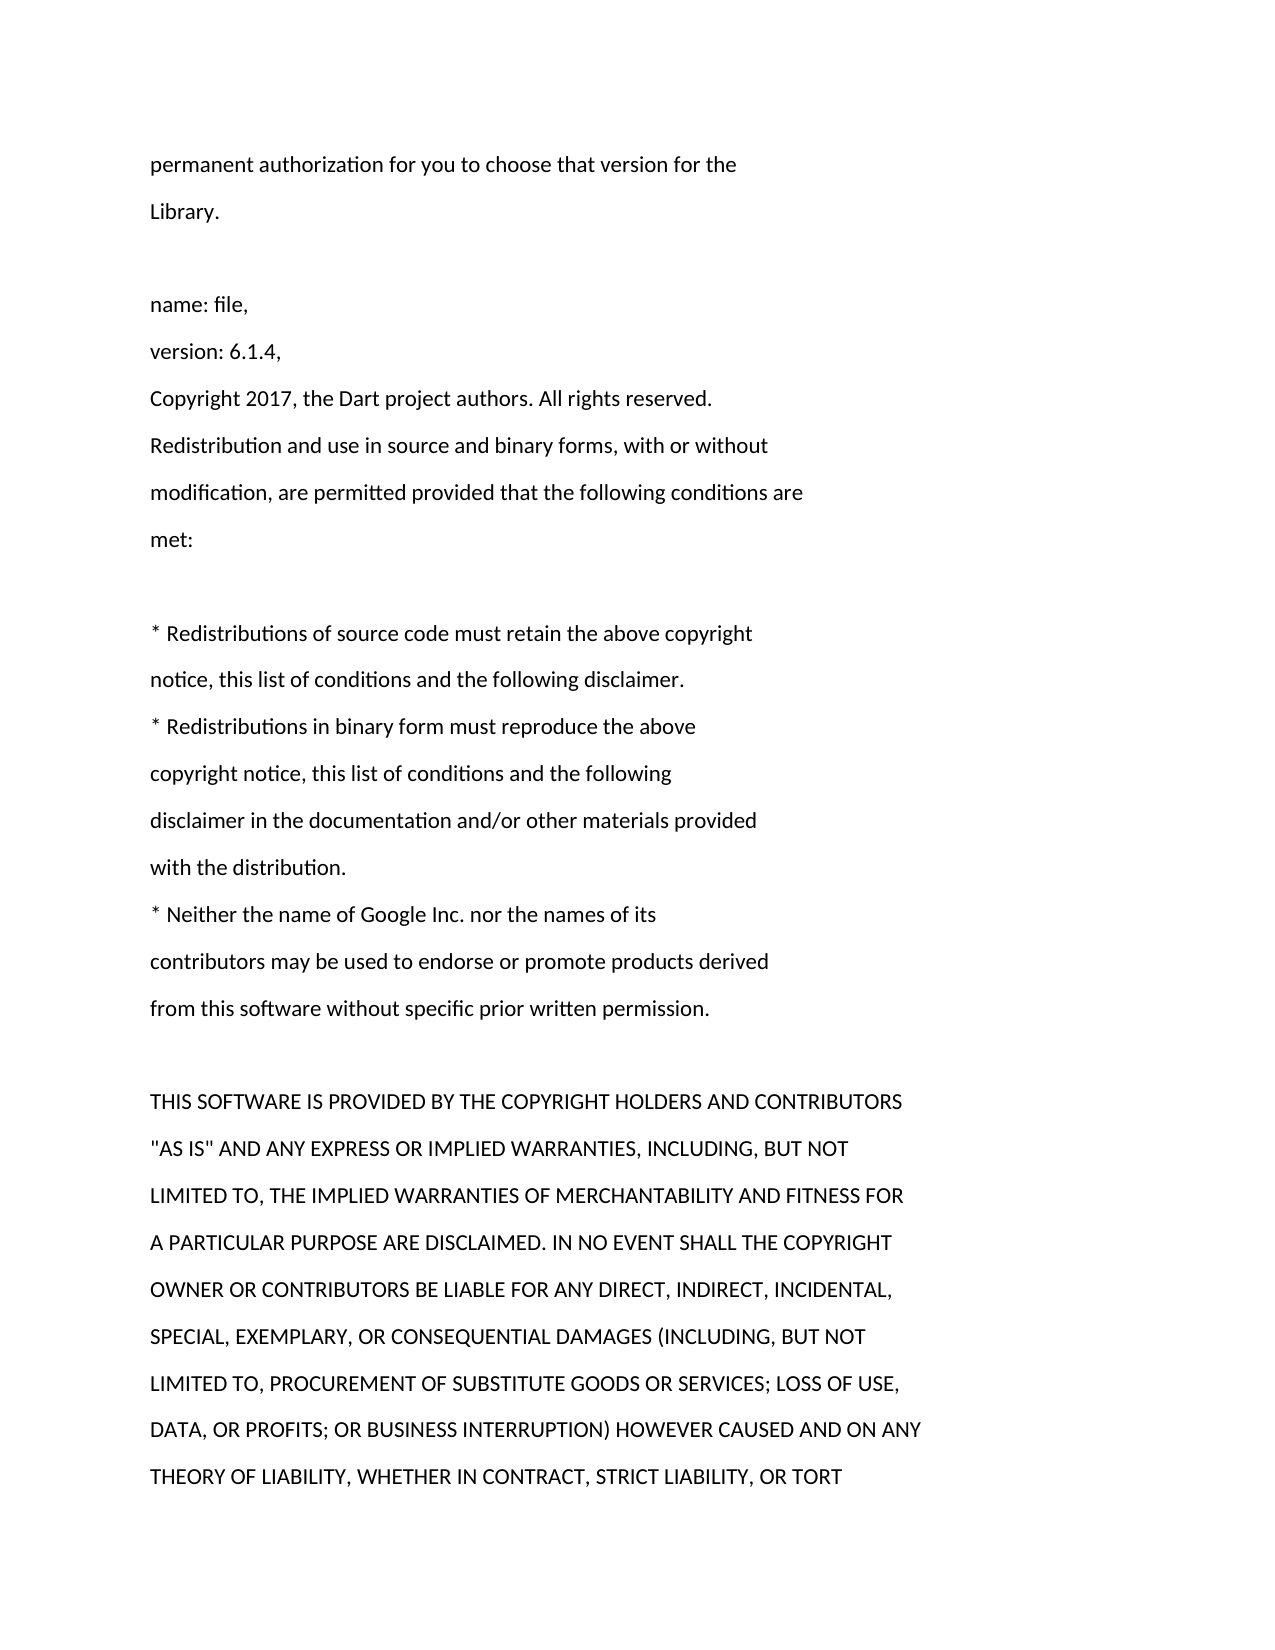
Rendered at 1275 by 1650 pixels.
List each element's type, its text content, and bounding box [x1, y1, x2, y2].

text permanent authorization for you to choose that version for the [150, 150, 1125, 178]
text SPECIAL, EXEMPLARY, OR CONSEQUENTIAL DAMAGES (INCLUDING, BUT NOT [150, 1322, 1125, 1350]
text Library. [150, 197, 1125, 225]
text LIMITED TO, PROCUREMENT OF SUBSTITUTE GOODS OR SERVICES; LOSS OF USE, [150, 1369, 1125, 1397]
text "AS IS" AND ANY EXPRESS OR IMPLIED WARRANTIES, INCLUDING, BUT NOT [150, 1134, 1125, 1162]
text modification, are permitted provided that the following conditions are [150, 478, 1125, 506]
text name: file, [150, 291, 1125, 319]
text THIS SOFTWARE IS PROVIDED BY THE COPYRIGHT HOLDERS AND CONTRIBUTORS [150, 1087, 1125, 1116]
text notice, this list of conditions and the following disclaimer. [150, 666, 1125, 694]
text DATA, OR PROFITS; OR BUSINESS INTERRUPTION) HOWEVER CAUSED AND ON ANY [150, 1416, 1125, 1444]
text from this software without specific prior written permission. [150, 994, 1125, 1022]
text with the distribution. [150, 853, 1125, 881]
text * Neither the name of Google Inc. nor the names of its [150, 900, 1125, 928]
text met: [150, 525, 1125, 553]
text OWNER OR CONTRIBUTORS BE LIABLE FOR ANY DIRECT, INDIRECT, INCIDENTAL, [150, 1275, 1125, 1303]
text A PARTICULAR PURPOSE ARE DISCLAIMED. IN NO EVENT SHALL THE COPYRIGHT [150, 1228, 1125, 1256]
text * Redistributions of source code must retain the above copyright [150, 619, 1125, 647]
text LIMITED TO, THE IMPLIED WARRANTIES OF MERCHANTABILITY AND FITNESS FOR [150, 1181, 1125, 1209]
text version: 6.1.4, [150, 337, 1125, 366]
text * Redistributions in binary form must reproduce the above [150, 712, 1125, 741]
text copyright notice, this list of conditions and the following [150, 759, 1125, 787]
text contributors may be used to endorse or promote products derived [150, 947, 1125, 975]
text Redistribution and use in source and binary forms, with or without [150, 431, 1125, 459]
text Copyright 2017, the Dart project authors. All rights reserved. [150, 384, 1125, 412]
text THEORY OF LIABILITY, WHETHER IN CONTRACT, STRICT LIABILITY, OR TORT [150, 1462, 1125, 1491]
text disclaimer in the documentation and/or other materials provided [150, 806, 1125, 834]
